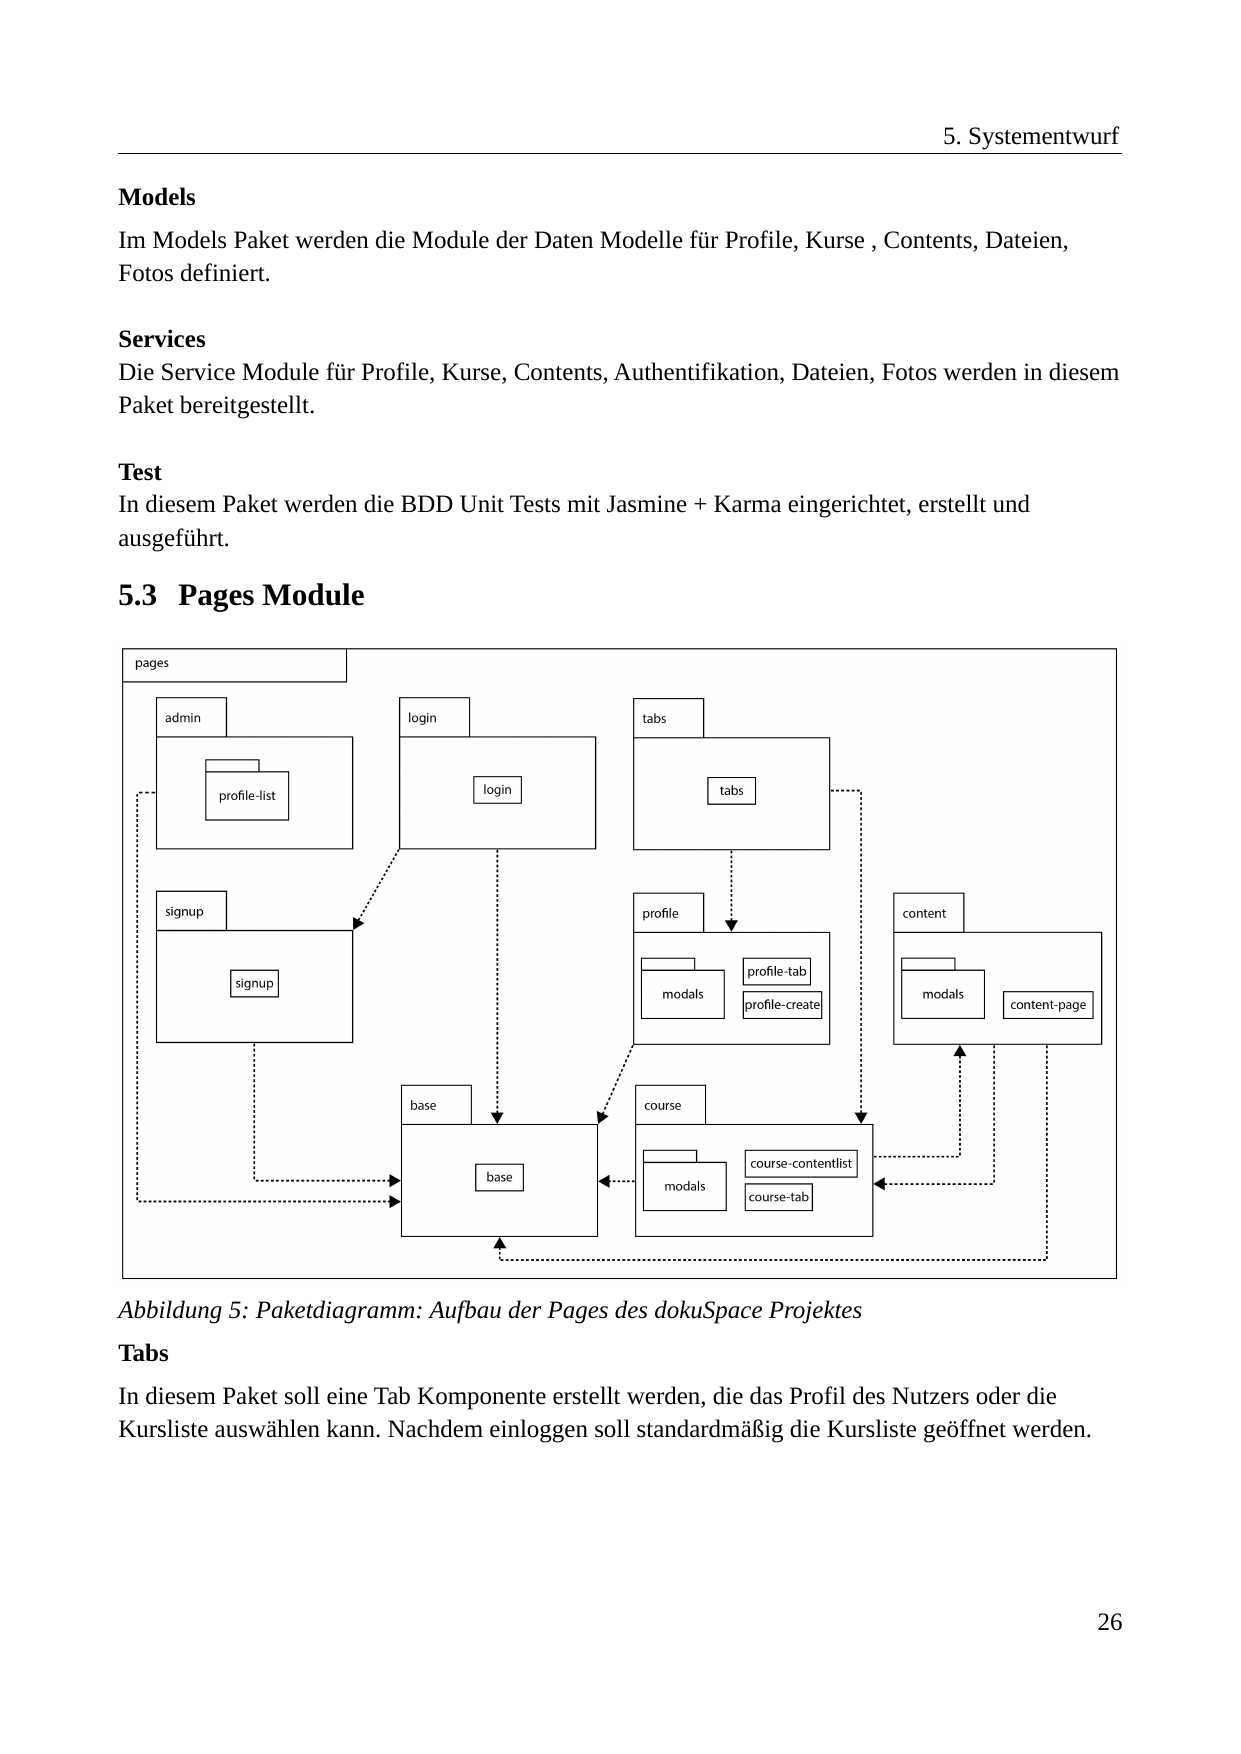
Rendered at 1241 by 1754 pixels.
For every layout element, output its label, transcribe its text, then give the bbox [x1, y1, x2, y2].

picture [118, 642, 1123, 1285]
text Abbildung 5: Paketdiagramm: Aufbau der Pages des dokuSpace Projektes [118, 1285, 1122, 1323]
text In diesem Paket soll eine Tab Komponente erstellt werden, die das Profil des Nutzers oder die Kursliste auswählen kann. Nachdem einloggen soll standardmäßig die Kursliste geöffnet werden. [118, 1381, 1122, 1443]
text [118, 630, 1122, 642]
subtitle Pages Module [118, 576, 1122, 612]
text Models [118, 182, 1122, 211]
text Tabs [118, 1323, 1122, 1367]
text Services [118, 324, 1122, 353]
text Die Service Module für Profile, Kurse, Contents, Authentifikation, Dateien, Fotos werden in diesem Paket bereitgestellt. [118, 357, 1122, 419]
text Im Models Paket werden die Module der Daten Modelle für Profile, Kurse , Contents, Dateien, Fotos definiert. [118, 225, 1122, 287]
text In diesem Paket werden die BDD Unit Tests mit Jasmine + Karma eingerichtet, erstellt und ausgeführt. [118, 489, 1122, 551]
text Test [118, 457, 1122, 485]
